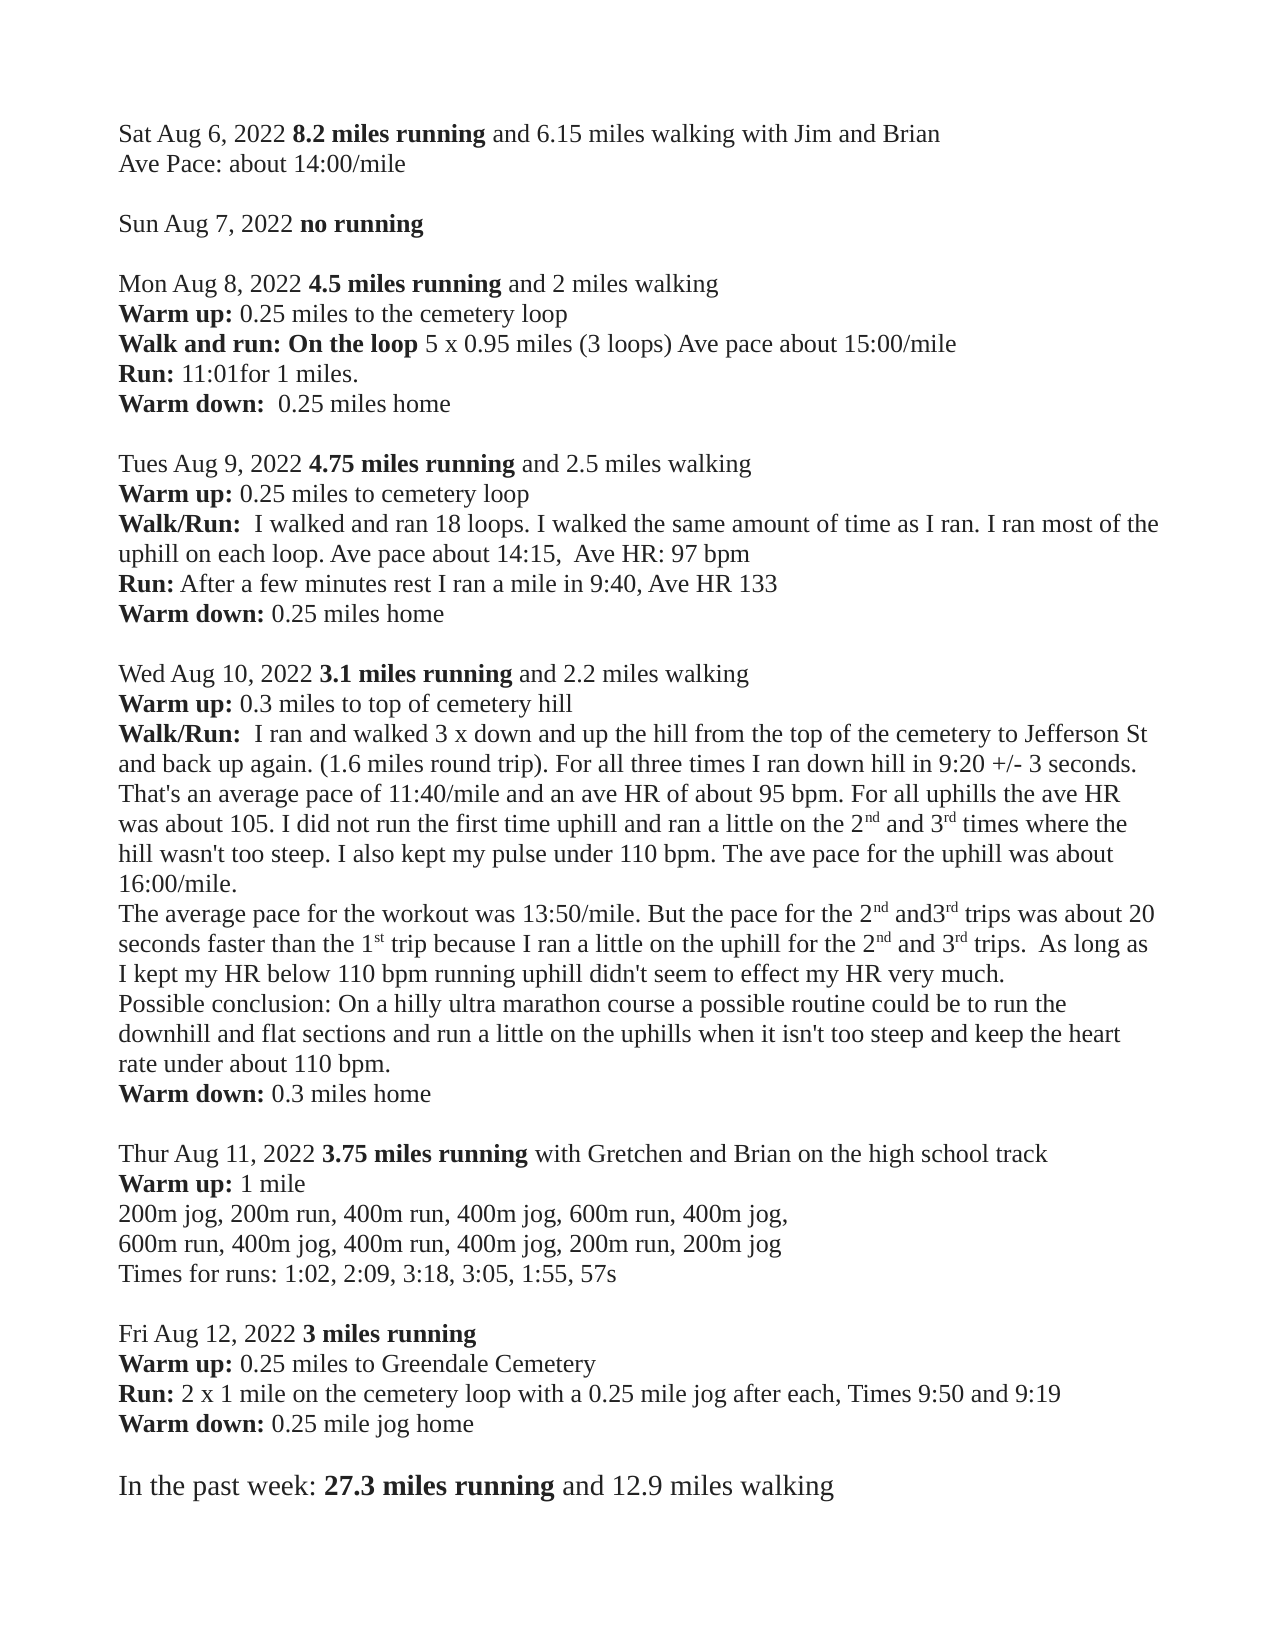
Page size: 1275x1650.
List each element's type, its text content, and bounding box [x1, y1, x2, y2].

text Sun Aug 7, 2022 no running [118, 208, 1161, 238]
text Warm down: 0.25 mile jog home [118, 1408, 1161, 1438]
text Walk/Run: I ran and walked 3 x down and up the hill from the top of the cemetery to Jefferson St and back up again. (1.6 miles round trip). For all three times I ran down hill in 9:20 +/- 3 seconds. That's an average pace of 11:40/mile and an ave HR of about 95 bpm. For all uphills the ave HR was about 105. I did not run the first time uphill and ran a little on the 2nd and 3rd times where the hill wasn't too steep. I also kept my pulse under 110 bpm. The ave pace for the uphill was about 16:00/mile. [118, 718, 1161, 898]
text Warm down: 0.25 miles home [118, 598, 1161, 628]
text Ave Pace: about 14:00/mile [118, 148, 1161, 178]
text Possible conclusion: On a hilly ultra marathon course a possible routine could be to run the downhill and flat sections and run a little on the uphills when it isn't too steep and keep the heart rate under about 110 bpm. [118, 988, 1161, 1078]
text Run: 11:01for 1 miles. [118, 358, 1161, 388]
text Run: 2 x 1 mile on the cemetery loop with a 0.25 mile jog after each, Times 9:50 and 9:19 [118, 1378, 1161, 1408]
text Times for runs: 1:02, 2:09, 3:18, 3:05, 1:55, 57s [118, 1258, 1161, 1288]
text Warm down: 0.25 miles home [118, 388, 1161, 418]
text The average pace for the workout was 13:50/mile. But the pace for the 2nd and3rd trips was about 20 seconds faster than the 1st trip because I ran a little on the uphill for the 2nd and 3rd trips. As long as I kept my HR below 110 bpm running uphill didn't seem to effect my HR very much. [118, 898, 1161, 988]
text Walk and run: On the loop 5 x 0.95 miles (3 loops) Ave pace about 15:00/mile [118, 328, 1161, 358]
text Warm up: 0.25 miles to Greendale Cemetery [118, 1348, 1161, 1378]
text Sat Aug 6, 2022 8.2 miles running and 6.15 miles walking with Jim and Brian [118, 118, 1161, 148]
text Fri Aug 12, 2022 3 miles running [118, 1318, 1161, 1348]
text Warm up: 1 mile [118, 1168, 1161, 1198]
text 600m run, 400m jog, 400m run, 400m jog, 200m run, 200m jog [118, 1228, 1161, 1258]
text Run: After a few minutes rest I ran a mile in 9:40, Ave HR 133 [118, 568, 1161, 598]
text Thur Aug 11, 2022 3.75 miles running with Gretchen and Brian on the high school track [118, 1138, 1161, 1168]
text Warm down: 0.3 miles home [118, 1078, 1161, 1108]
text Warm up: 0.25 miles to the cemetery loop [118, 298, 1161, 328]
text Walk/Run: I walked and ran 18 loops. I walked the same amount of time as I ran. I ran most of the uphill on each loop. Ave pace about 14:15, Ave HR: 97 bpm [118, 508, 1161, 568]
text Mon Aug 8, 2022 4.5 miles running and 2 miles walking [118, 268, 1161, 298]
text In the past week: 27.3 miles running and 12.9 miles walking [118, 1468, 1161, 1502]
text Warm up: 0.25 miles to cemetery loop [118, 478, 1161, 508]
text 200m jog, 200m run, 400m run, 400m jog, 600m run, 400m jog, [118, 1198, 1161, 1228]
text Warm up: 0.3 miles to top of cemetery hill [118, 688, 1161, 718]
text Wed Aug 10, 2022 3.1 miles running and 2.2 miles walking [118, 658, 1161, 688]
text Tues Aug 9, 2022 4.75 miles running and 2.5 miles walking [118, 448, 1161, 478]
